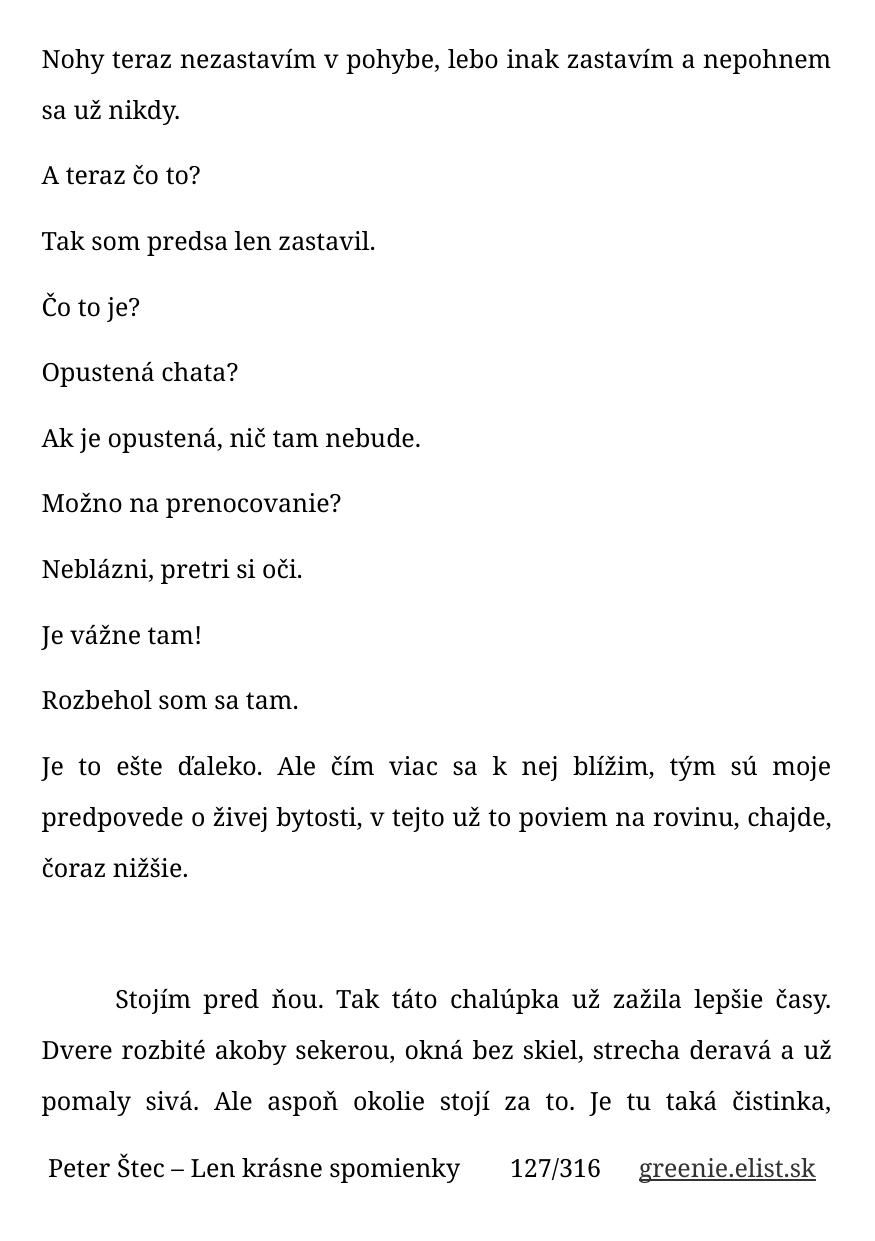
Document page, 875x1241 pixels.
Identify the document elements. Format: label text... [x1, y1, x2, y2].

text Tak som predsa len zastavil. [41, 224, 833, 258]
text Je vážne tam! [41, 617, 833, 651]
text Čo to je? [41, 289, 833, 323]
text Je to ešte ďaleko. Ale čím viac sa k nej blížim, tým sú moje predpovede o živej bytosti, v tejto už to poviem na rovinu, chajde, čoraz nižšie. [41, 749, 833, 885]
text Nohy teraz nezastavím v pohybe, lebo inak zastavím a nepohnem sa už nikdy. [41, 41, 833, 126]
text Ak je opustená, nič tam nebude. [41, 421, 833, 454]
text A teraz čo to? [41, 158, 833, 192]
text Opustená chata? [41, 355, 833, 389]
text Rozbehol som sa tam. [41, 683, 833, 717]
text Neblázni, pretri si oči. [41, 552, 833, 586]
text Možno na prenocovanie? [41, 486, 833, 520]
text Stojím pred ňou. Tak táto chalúpka už zažila lepšie časy. Dvere rozbité akoby sekerou, okná bez skiel, strecha deravá a už pomaly sivá. Ale aspoň okolie stojí za to. Je tu taká čistinka, [41, 982, 833, 1118]
